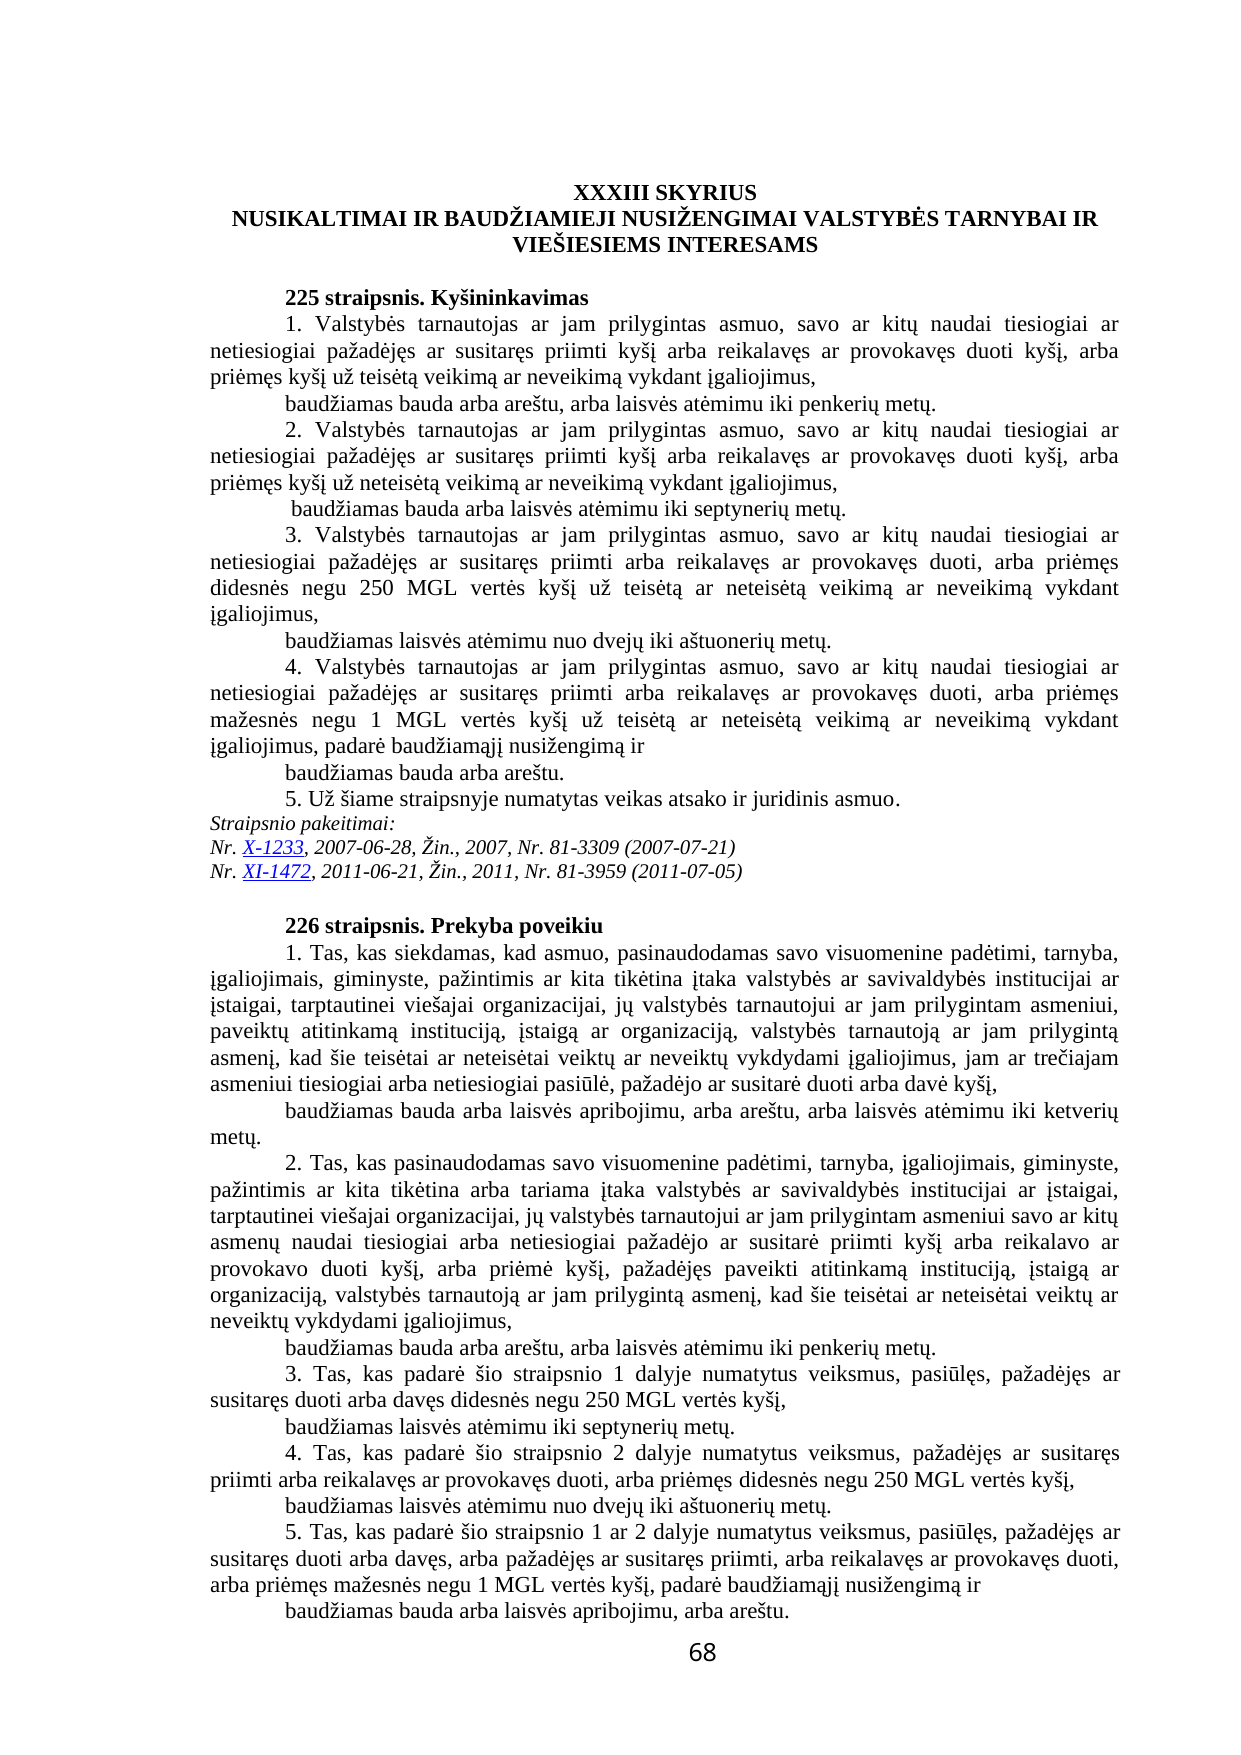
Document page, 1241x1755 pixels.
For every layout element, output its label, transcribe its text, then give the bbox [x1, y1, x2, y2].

text baudžiamas bauda arba laisvės atėmimu iki septynerių metų. [210, 495, 1120, 521]
text 3. Tas, kas padarė šio straipsnio 1 dalyje numatytus veiksmus, pasiūlęs, pažadėjęs ar susitaręs duoti arba davęs didesnės negu 250 MGL vertės kyšį, [210, 1360, 1120, 1413]
text Nr. X-1233, 2007-06-28, Žin., 2007, Nr. 81-3309 (2007-07-21) [210, 835, 1120, 859]
text 1. Valstybės tarnautojas ar jam prilygintas asmuo, savo ar kitų naudai tiesiogiai ar netiesiogiai pažadėjęs ar susitaręs priimti kyšį arba reikalavęs ar provokavęs duoti kyšį, arba priėmęs kyšį už teisėtą veikimą ar neveikimą vykdant įgaliojimus, [210, 311, 1120, 389]
text baudžiamas bauda arba areštu, arba laisvės atėmimu iki penkerių metų. [210, 389, 1120, 416]
text 5. Už šiame straipsnyje numatytas veikas atsako ir juridinis asmuo. [210, 785, 1120, 811]
text baudžiamas bauda arba laisvės apribojimu, arba areštu, arba laisvės atėmimu iki ketverių metų. [210, 1097, 1120, 1149]
text 4. Tas, kas padarė šio straipsnio 2 dalyje numatytus veiksmus, pažadėjęs ar susitaręs priimti arba reikalavęs ar provokavęs duoti, arba priėmęs didesnės negu 250 MGL vertės kyšį, [210, 1439, 1120, 1492]
text NUSIKALTIMAI IR BAUDŽIAMIEJI NUSIŽENGIMAI VALSTYBĖS TARNYBAI IR VIEŠIESIEMS INTERESAMS [210, 205, 1120, 258]
text XXXIII SKYRIUS [210, 179, 1120, 205]
text 4. Valstybės tarnautojas ar jam prilygintas asmuo, savo ar kitų naudai tiesiogiai ar netiesiogiai pažadėjęs ar susitaręs priimti arba reikalavęs ar provokavęs duoti, arba priėmęs mažesnės negu 1 MGL vertės kyšį už teisėtą ar neteisėtą veikimą ar neveikimą vykdant įgaliojimus, padarė baudžiamąjį nusižengimą ir [210, 653, 1120, 758]
text 5. Tas, kas padarė šio straipsnio 1 ar 2 dalyje numatytus veiksmus, pasiūlęs, pažadėjęs ar susitaręs duoti arba davęs, arba pažadėjęs ar susitaręs priimti, arba reikalavęs ar provokavęs duoti, arba priėmęs mažesnės negu 1 MGL vertės kyšį, padarė baudžiamąjį nusižengimą ir [210, 1518, 1120, 1597]
text baudžiamas bauda arba laisvės apribojimu, arba areštu. [210, 1597, 1120, 1624]
text baudžiamas laisvės atėmimu iki septynerių metų. [210, 1413, 1120, 1439]
text 2. Valstybės tarnautojas ar jam prilygintas asmuo, savo ar kitų naudai tiesiogiai ar netiesiogiai pažadėjęs ar susitaręs priimti kyšį arba reikalavęs ar provokavęs duoti kyšį, arba priėmęs kyšį už neteisėtą veikimą ar neveikimą vykdant įgaliojimus, [210, 416, 1120, 495]
text baudžiamas laisvės atėmimu nuo dvejų iki aštuonerių metų. [210, 1492, 1120, 1518]
text 1. Tas, kas siekdamas, kad asmuo, pasinaudodamas savo visuomenine padėtimi, tarnyba, įgaliojimais, giminyste, pažintimis ar kita tikėtina įtaka valstybės ar savivaldybės institucijai ar įstaigai, tarptautinei viešajai organizacijai, jų valstybės tarnautojui ar jam prilygintam asmeniui, paveiktų atitinkamą instituciją, įstaigą ar organizaciją, valstybės tarnautoją ar jam prilygintą asmenį, kad šie teisėtai ar neteisėtai veiktų ar neveiktų vykdydami įgaliojimus, jam ar trečiajam asmeniui tiesiogiai arba netiesiogiai pasiūlė, pažadėjo ar susitarė duoti arba davė kyšį, [210, 938, 1120, 1097]
text baudžiamas bauda arba areštu, arba laisvės atėmimu iki penkerių metų. [210, 1334, 1120, 1360]
text baudžiamas laisvės atėmimu nuo dvejų iki aštuonerių metų. [210, 627, 1120, 653]
text 3. Valstybės tarnautojas ar jam prilygintas asmuo, savo ar kitų naudai tiesiogiai ar netiesiogiai pažadėjęs ar susitaręs priimti arba reikalavęs ar provokavęs duoti, arba priėmęs didesnės negu 250 MGL vertės kyšį už teisėtą ar neteisėtą veikimą ar neveikimą vykdant įgaliojimus, [210, 521, 1120, 627]
text 2. Tas, kas pasinaudodamas savo visuomenine padėtimi, tarnyba, įgaliojimais, giminyste, pažintimis ar kita tikėtina arba tariama įtaka valstybės ar savivaldybės institucijai ar įstaigai, tarptautinei viešajai organizacijai, jų valstybės tarnautojui ar jam prilygintam asmeniui savo ar kitų asmenų naudai tiesiogiai arba netiesiogiai pažadėjo ar susitarė priimti kyšį arba reikalavo ar provokavo duoti kyšį, arba priėmė kyšį, pažadėjęs paveikti atitinkamą instituciją, įstaigą ar organizaciją, valstybės tarnautoją ar jam prilygintą asmenį, kad šie teisėtai ar neteisėtai veiktų ar neveiktų vykdydami įgaliojimus, [210, 1149, 1120, 1334]
text 225 straipsnis. Kyšininkavimas [210, 284, 1120, 311]
text Straipsnio pakeitimai: [210, 811, 1120, 835]
text Nr. XI-1472, 2011-06-21, Žin., 2011, Nr. 81-3959 (2011-07-05) [210, 859, 1120, 883]
text baudžiamas bauda arba areštu. [210, 758, 1120, 785]
text 226 straipsnis. Prekyba poveikiu [210, 912, 1120, 938]
